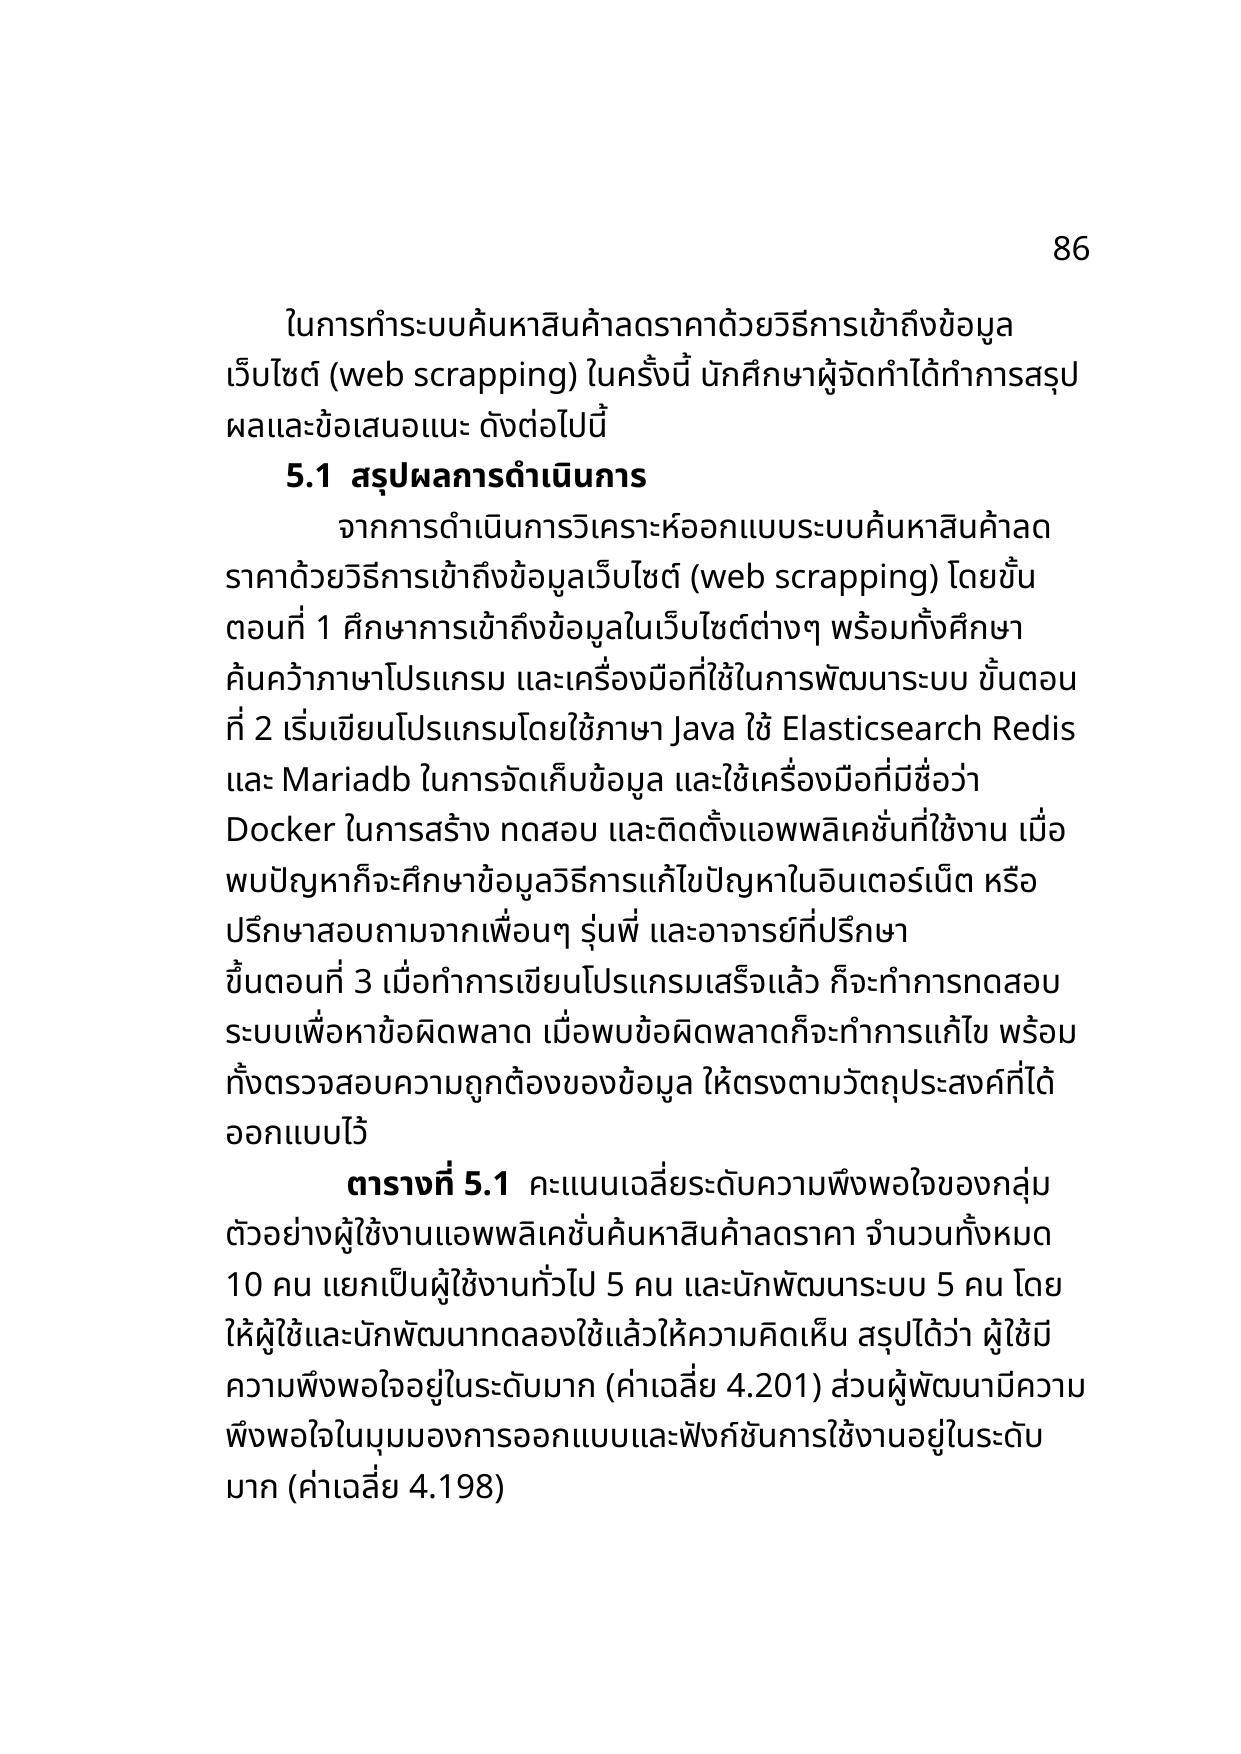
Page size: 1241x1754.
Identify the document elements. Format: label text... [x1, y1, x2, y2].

text ขึ้นตอนที่ 3 เมื่อทำการเขียนโปรแกรมเสร็จแล้ว ก็จะทำการทดสอบระบบเพื่อหาข้อผิดพลาด เมื่อพบข้อผิดพลาดก็จะทำการแก้ไข พร้อมทั้งตรวจสอบความถูกต้องของข้อมูล ให้ตรงตามวัตถุประสงค์ที่ได้ออกแบบไว้ [225, 958, 1091, 1159]
text ตารางที่ 5.1 คะแนนเฉลี่ยระดับความพึงพอใจของกลุ่มตัวอย่างผู้ใช้งานแอพพลิเคชั่นค้นหาสินค้าลดราคา จำนวนทั้งหมด 10 คน แยกเป็นผู้ใช้งานทั่วไป 5 คน และนักพัฒนาระบบ 5 คน โดยให้ผู้ใช้และนักพัฒนาทดลองใช้แล้วให้ความคิดเห็น สรุปได้ว่า ผู้ใช้มีความพึงพอใจอยู่ในระดับมาก (ค่าเฉลี่ย 4.201) ส่วนผู้พัฒนามีความพึงพอใจในมุมมองการออกแบบและฟังก์ชันการใช้งานอยู่ในระดับมาก (ค่าเฉลี่ย 4.198) [225, 1159, 1091, 1513]
text ในการทำระบบค้นหาสินค้าลดราคาด้วยวิธีการเข้าถึงข้อมูลเว็บไซต์ (web scrapping) ในครั้งนี้ นักศึกษาผู้จัดทำได้ทำการสรุปผลและข้อเสนอแนะ ดังต่อไปนี้ [225, 300, 1091, 452]
text จากการดำเนินการวิเคราะห์ออกแบบระบบค้นหาสินค้าลดราคาด้วยวิธีการเข้าถึงข้อมูลเว็บไซต์ (web scrapping) โดยขั้นตอนที่ 1 ศึกษาการเข้าถึงข้อมูลในเว็บไซต์ต่างๆ พร้อมทั้งศึกษาค้นคว้าภาษาโปรแกรม และเครื่องมือที่ใช้ในการพัฒนาระบบ ขั้นตอนที่ 2 เริ่มเขียนโปรแกรมโดยใช้ภาษา Java ใช้ Elasticsearch Redis และMariadb ในการจัดเก็บข้อมูล และใช้เครื่องมือที่มีชื่อว่า Docker ในการสร้าง ทดสอบ และติดตั้งแอพพลิเคชั่นที่ใช้งาน เมื่อพบปัญหาก็จะศึกษาข้อมูลวิธีการแก้ไขปัญหาในอินเตอร์เน็ต หรือปรึกษาสอบถามจากเพื่อนๆ รุ่นพี่ และอาจารย์ที่ปรึกษา [225, 503, 1091, 958]
text 5.1 สรุปผลการดำเนินการ [225, 452, 1091, 503]
